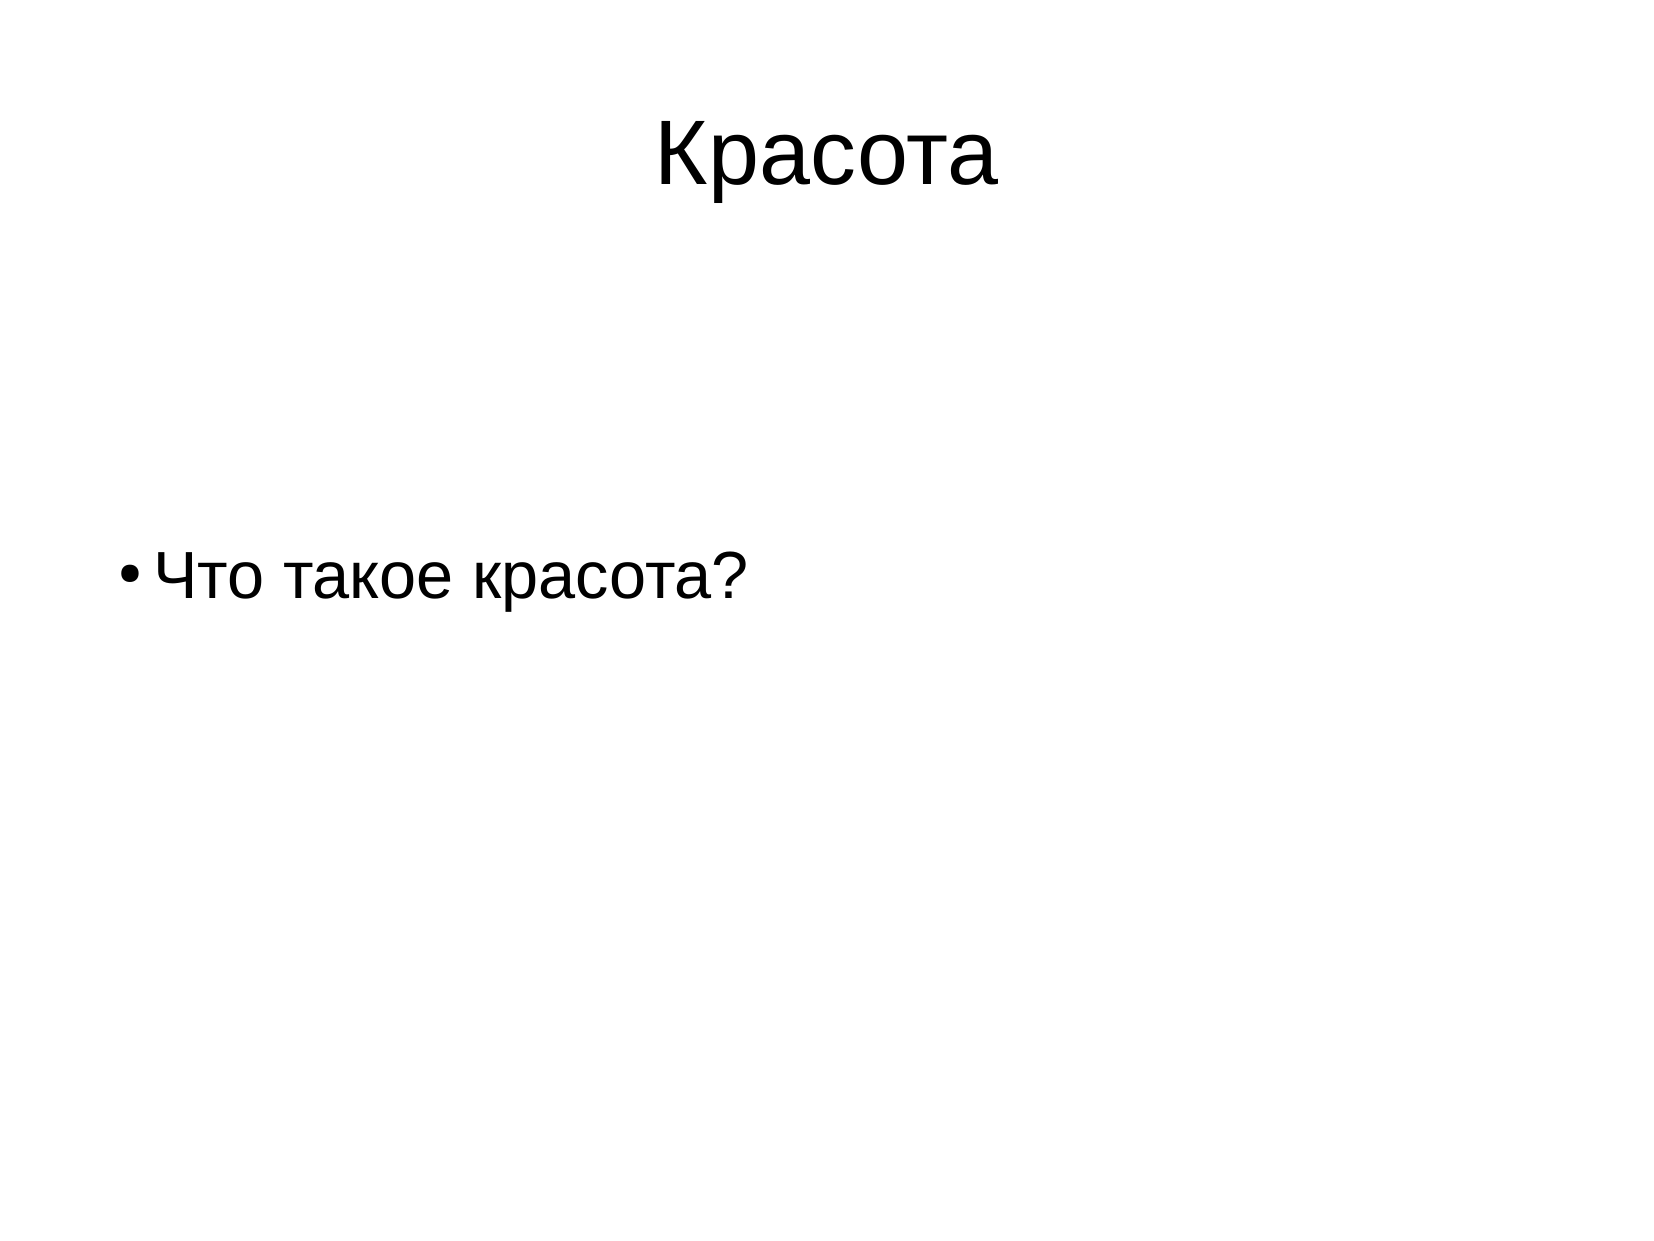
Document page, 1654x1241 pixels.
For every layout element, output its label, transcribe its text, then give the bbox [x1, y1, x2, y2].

title Красота [82, 49, 1571, 257]
subtitle Что такое красота? [82, 290, 1571, 1010]
